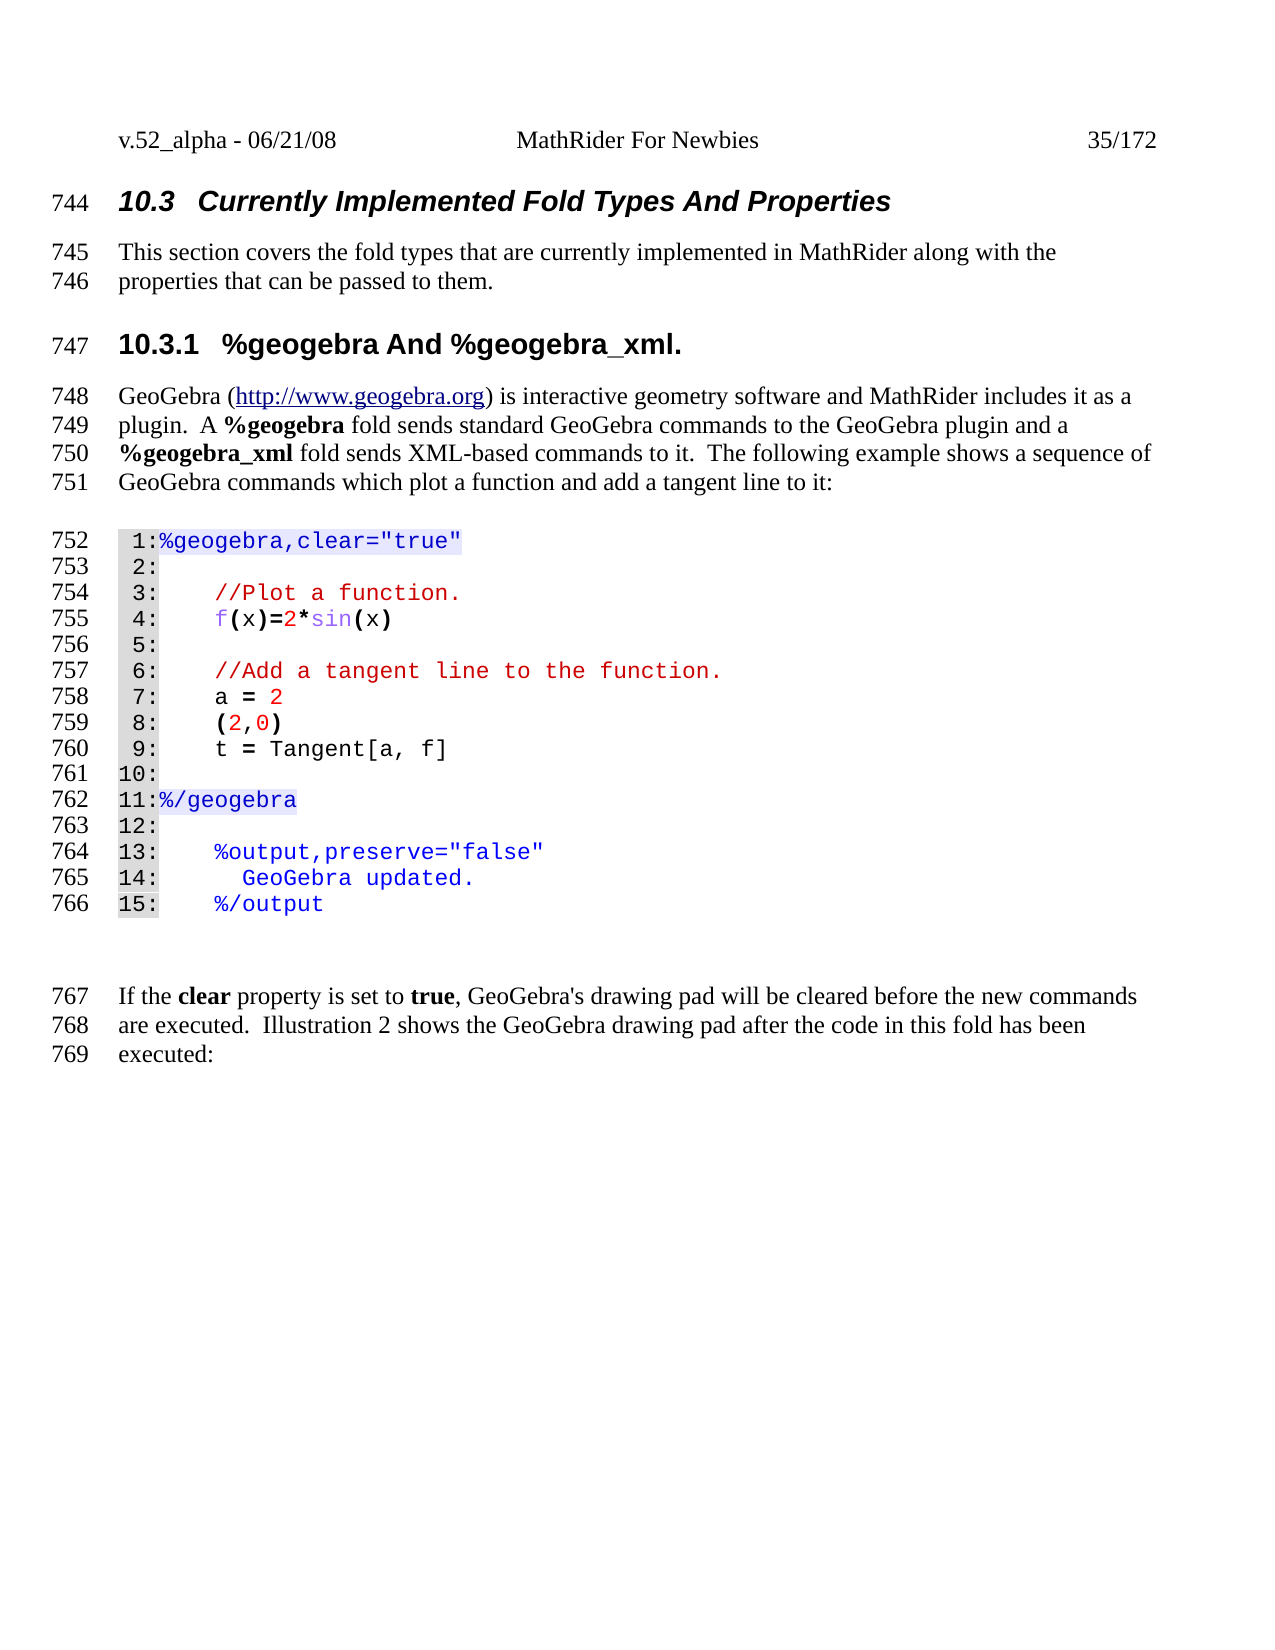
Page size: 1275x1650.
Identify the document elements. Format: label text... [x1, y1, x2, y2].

text 7: a = 2 [118, 685, 1157, 711]
text 15: %/output [118, 892, 1157, 918]
text 10: [118, 763, 1157, 789]
text 1:%geogebra,clear="true" [118, 529, 1157, 555]
text If the clear property is set to true, GeoGebra's drawing pad will be cleared before the new commands are executed. Illustration 2 shows the GeoGebra drawing pad after the code in this fold has been executed: [118, 981, 1157, 1068]
text 6: //Add a tangent line to the function. [118, 659, 1157, 685]
text 14: GeoGebra updated. [118, 867, 1157, 892]
subtitle Currently Implemented Fold Types And Properties [118, 184, 1157, 217]
text 11:%/geogebra [118, 789, 1157, 815]
text 12: [118, 815, 1157, 841]
text 13: %output,preserve="false" [118, 841, 1157, 867]
text 5: [118, 633, 1157, 659]
text 9: t = Tangent[a, f] [118, 737, 1157, 763]
text 3: //Plot a function. [118, 581, 1157, 607]
text GeoGebra (http://www.geogebra.org) is interactive geometry software and MathRider includes it as a plugin. A %geogebra fold sends standard GeoGebra commands to the GeoGebra plugin and a %geogebra_xml fold sends XML-based commands to it. The following example shows a sequence of GeoGebra commands which plot a function and add a tangent line to it: [118, 381, 1157, 496]
text 8: (2,0) [118, 711, 1157, 737]
text 4: f(x)=2*sin(x) [118, 607, 1157, 633]
text 2: [118, 555, 1157, 581]
text This section covers the fold types that are currently implemented in MathRider along with the properties that can be passed to them. [118, 237, 1157, 295]
subtitle %geogebra And %geogebra_xml. [118, 327, 1157, 361]
